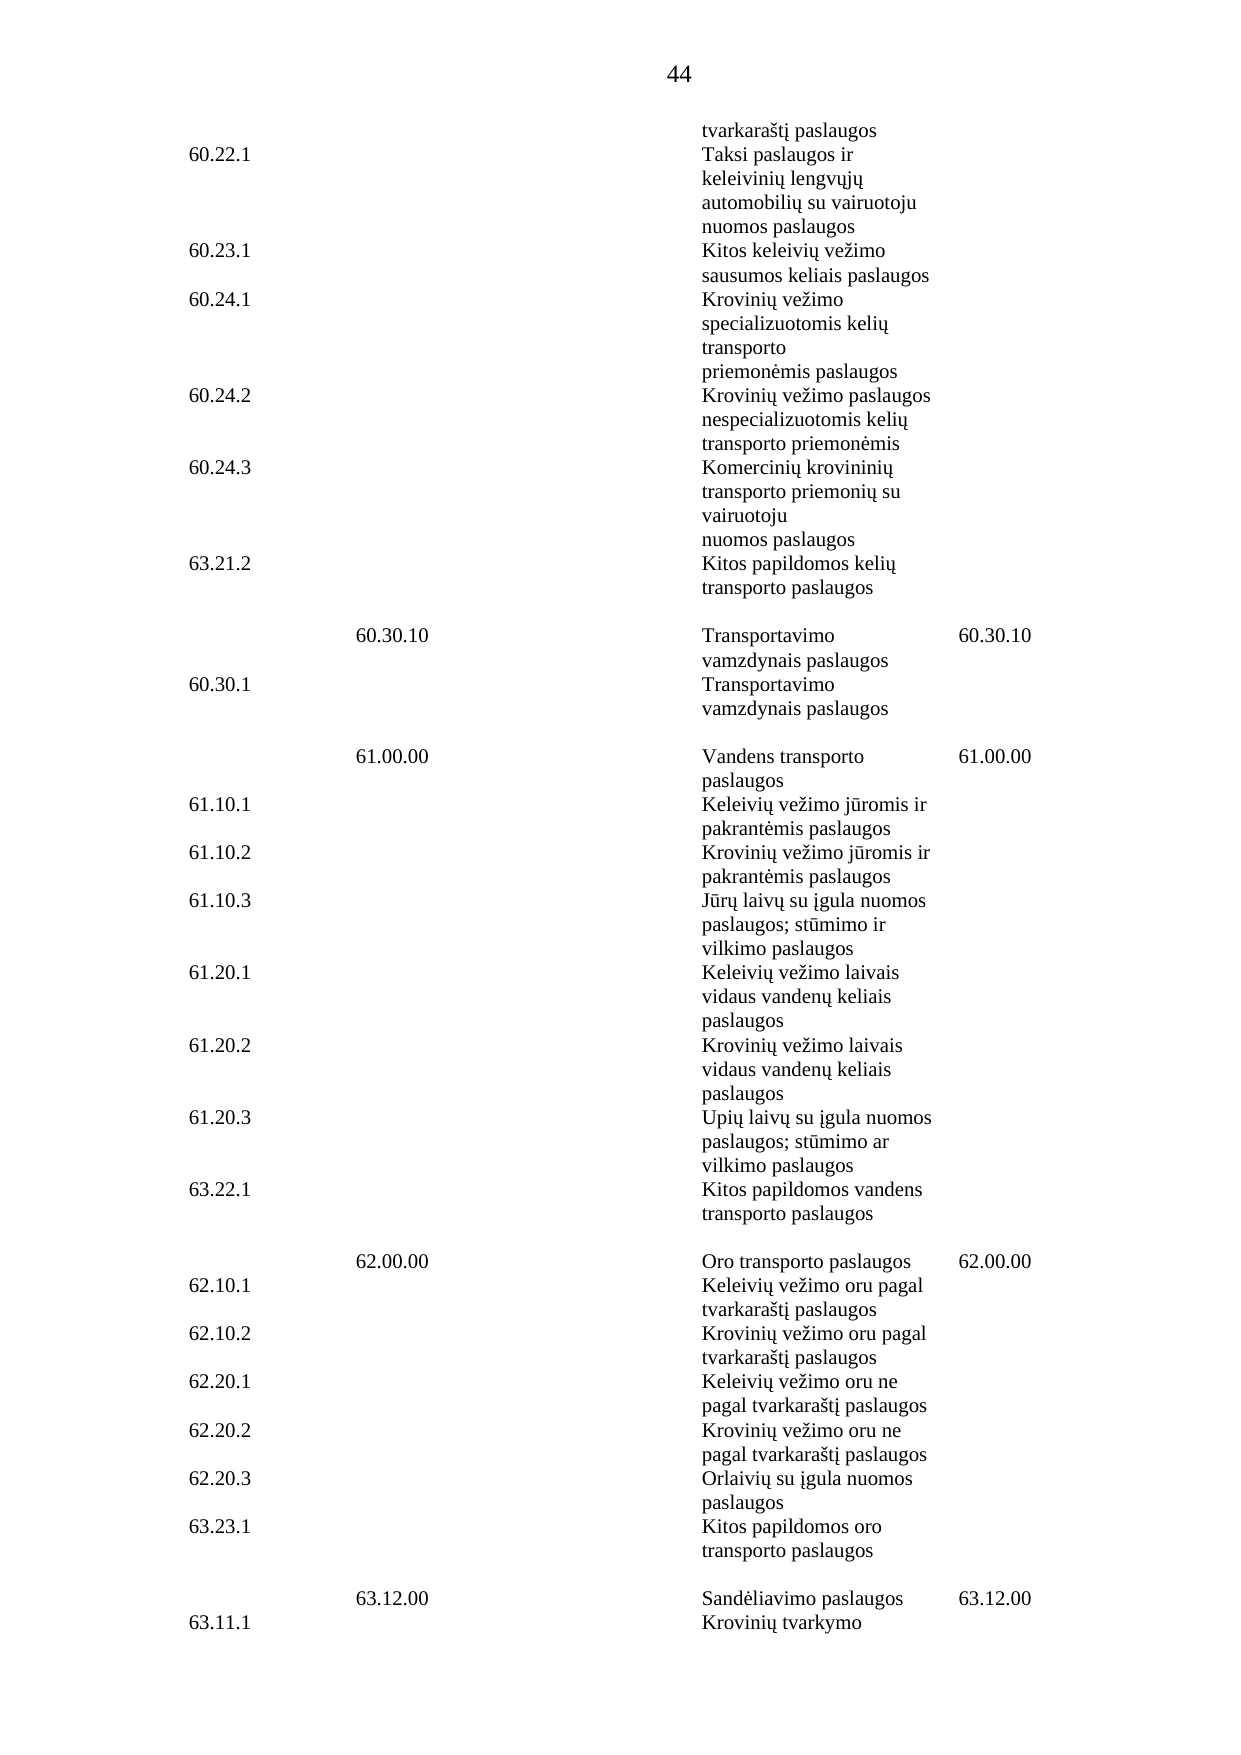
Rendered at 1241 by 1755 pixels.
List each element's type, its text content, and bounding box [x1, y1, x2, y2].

table_cell 61.00.00 [947, 744, 1204, 792]
table_cell [177, 599, 344, 623]
table_cell [177, 118, 344, 142]
table_cell [344, 287, 690, 359]
table_cell [177, 1586, 344, 1610]
table_cell [344, 1418, 690, 1466]
table_cell [344, 960, 690, 1032]
table_cell nuomos paslaugos [690, 527, 947, 551]
table_cell [947, 1418, 1204, 1466]
table_cell [947, 239, 1204, 287]
table_cell Sandėliavimo paslaugos [690, 1586, 947, 1610]
table_cell Kitos papildomos vandens transporto paslaugos [690, 1177, 947, 1225]
table_cell [177, 1225, 344, 1249]
table_cell [344, 1321, 690, 1369]
table_cell [344, 672, 690, 720]
table_cell [344, 1610, 690, 1634]
table_cell Krovinių vežimo jūromis ir pakrantėmis paslaugos [690, 840, 947, 888]
table_cell [947, 1273, 1204, 1321]
table_cell [344, 527, 690, 551]
table_cell Krovinių vežimo oru pagal tvarkaraštį paslaugos [690, 1321, 947, 1369]
table_cell [947, 888, 1204, 960]
table_cell [947, 142, 1204, 214]
table_cell [344, 840, 690, 888]
table_cell Oro transporto paslaugos [690, 1249, 947, 1273]
table_cell [947, 1610, 1204, 1634]
table_cell [947, 1369, 1204, 1417]
table_cell [690, 720, 947, 744]
table_cell [344, 239, 690, 287]
table_cell [947, 455, 1204, 527]
table_cell tvarkaraštį paslaugos [690, 118, 947, 142]
table_cell Krovinių vežimo laivais vidaus vandenų keliais paslaugos [690, 1033, 947, 1105]
table_cell nuomos paslaugos [690, 214, 947, 238]
table_cell [690, 599, 947, 623]
table_cell 61.10.3 [177, 888, 344, 960]
table_cell [344, 455, 690, 527]
table_cell [947, 1033, 1204, 1105]
table_cell Krovinių vežimo specializuotomis kelių transporto [690, 287, 947, 359]
table_cell [344, 1466, 690, 1514]
table_cell [947, 1105, 1204, 1177]
table_cell 63.23.1 [177, 1514, 344, 1562]
table_cell [947, 720, 1204, 744]
table_cell [344, 359, 690, 383]
table_cell Transportavimo vamzdynais paslaugos [690, 672, 947, 720]
table_cell [947, 1514, 1204, 1562]
table_cell [344, 1225, 690, 1249]
table_cell [344, 383, 690, 431]
table_cell [947, 792, 1204, 840]
table_cell Keleivių vežimo oru pagal tvarkaraštį paslaugos [690, 1273, 947, 1321]
table_cell 63.21.2 [177, 551, 344, 599]
table_cell [344, 142, 690, 214]
table_cell [947, 599, 1204, 623]
table_cell [177, 527, 344, 551]
table_cell 62.10.1 [177, 1273, 344, 1321]
table_cell transporto priemonėmis [690, 431, 947, 455]
table_cell [947, 1177, 1204, 1225]
table_cell [177, 720, 344, 744]
table_cell 60.30.10 [947, 624, 1204, 672]
table_cell [947, 287, 1204, 359]
table_cell [947, 1321, 1204, 1369]
table_cell Krovinių vežimo paslaugos nespecializuotomis kelių [690, 383, 947, 431]
table_cell [947, 1562, 1204, 1586]
table_cell [344, 118, 690, 142]
table_cell [344, 431, 690, 455]
table_cell Kitos papildomos kelių transporto paslaugos [690, 551, 947, 599]
table_cell [177, 214, 344, 238]
table_cell 60.22.1 [177, 142, 344, 214]
table_cell Taksi paslaugos ir keleivinių lengvųjų automobilių su vairuotoju [690, 142, 947, 214]
table_cell 62.20.2 [177, 1418, 344, 1466]
table_cell [344, 1369, 690, 1417]
table_cell [690, 1225, 947, 1249]
table_cell 60.24.2 [177, 383, 344, 431]
table_cell [177, 359, 344, 383]
table_cell [344, 599, 690, 623]
table_cell 63.11.1 [177, 1610, 344, 1634]
table_cell [177, 431, 344, 455]
table_cell Krovinių vežimo oru ne pagal tvarkaraštį paslaugos [690, 1418, 947, 1466]
table_cell priemonėmis paslaugos [690, 359, 947, 383]
table_cell 61.10.1 [177, 792, 344, 840]
table_cell [344, 1562, 690, 1586]
table_cell 62.20.3 [177, 1466, 344, 1514]
table_cell Vandens transporto paslaugos [690, 744, 947, 792]
table_cell Transportavimo vamzdynais paslaugos [690, 624, 947, 672]
table_cell 62.10.2 [177, 1321, 344, 1369]
table_cell [344, 720, 690, 744]
table_cell [947, 359, 1204, 383]
table_cell 62.00.00 [344, 1249, 690, 1273]
table_cell 61.20.1 [177, 960, 344, 1032]
table_cell 60.30.1 [177, 672, 344, 720]
table_cell [947, 1225, 1204, 1249]
table_cell 60.24.1 [177, 287, 344, 359]
table_cell Keleivių vežimo laivais vidaus vandenų keliais paslaugos [690, 960, 947, 1032]
table_cell [947, 672, 1204, 720]
table_cell [947, 551, 1204, 599]
table_cell [344, 1273, 690, 1321]
table_cell [177, 1562, 344, 1586]
table_cell [947, 431, 1204, 455]
table_cell 61.10.2 [177, 840, 344, 888]
table_cell Jūrų laivų su įgula nuomos paslaugos; stūmimo ir vilkimo paslaugos [690, 888, 947, 960]
table_cell [947, 383, 1204, 431]
table_cell Keleivių vežimo oru ne pagal tvarkaraštį paslaugos [690, 1369, 947, 1417]
table_cell Komercinių krovininių transporto priemonių su vairuotoju [690, 455, 947, 527]
table_cell 60.30.10 [344, 624, 690, 672]
table_cell [344, 1033, 690, 1105]
table_cell 63.12.00 [947, 1586, 1204, 1610]
table_cell 62.20.1 [177, 1369, 344, 1417]
table_cell [344, 1105, 690, 1177]
table_cell [344, 551, 690, 599]
table_cell Kitos keleivių vežimo sausumos keliais paslaugos [690, 239, 947, 287]
table_cell 61.00.00 [344, 744, 690, 792]
table_cell 60.23.1 [177, 239, 344, 287]
table_cell [947, 1466, 1204, 1514]
table_cell [947, 118, 1204, 142]
table_cell 62.00.00 [947, 1249, 1204, 1273]
table_cell [344, 888, 690, 960]
table_cell Upių laivų su įgula nuomos paslaugos; stūmimo ar vilkimo paslaugos [690, 1105, 947, 1177]
table_cell [344, 1177, 690, 1225]
table_cell [177, 624, 344, 672]
table_cell 60.24.3 [177, 455, 344, 527]
table_cell 63.12.00 [344, 1586, 690, 1610]
table_cell [344, 1514, 690, 1562]
table_cell [947, 960, 1204, 1032]
table_cell Krovinių tvarkymo [690, 1610, 947, 1634]
table_cell 63.22.1 [177, 1177, 344, 1225]
table_cell 61.20.3 [177, 1105, 344, 1177]
table_cell [690, 1562, 947, 1586]
table_cell Orlaivių su įgula nuomos paslaugos [690, 1466, 947, 1514]
table_cell [177, 744, 344, 792]
table_cell [947, 527, 1204, 551]
table_cell [947, 840, 1204, 888]
table_cell 61.20.2 [177, 1033, 344, 1105]
table_cell [344, 214, 690, 238]
table_cell [947, 214, 1204, 238]
table_cell [344, 792, 690, 840]
table_cell Keleivių vežimo jūromis ir pakrantėmis paslaugos [690, 792, 947, 840]
table_cell Kitos papildomos oro transporto paslaugos [690, 1514, 947, 1562]
table_cell [177, 1249, 344, 1273]
